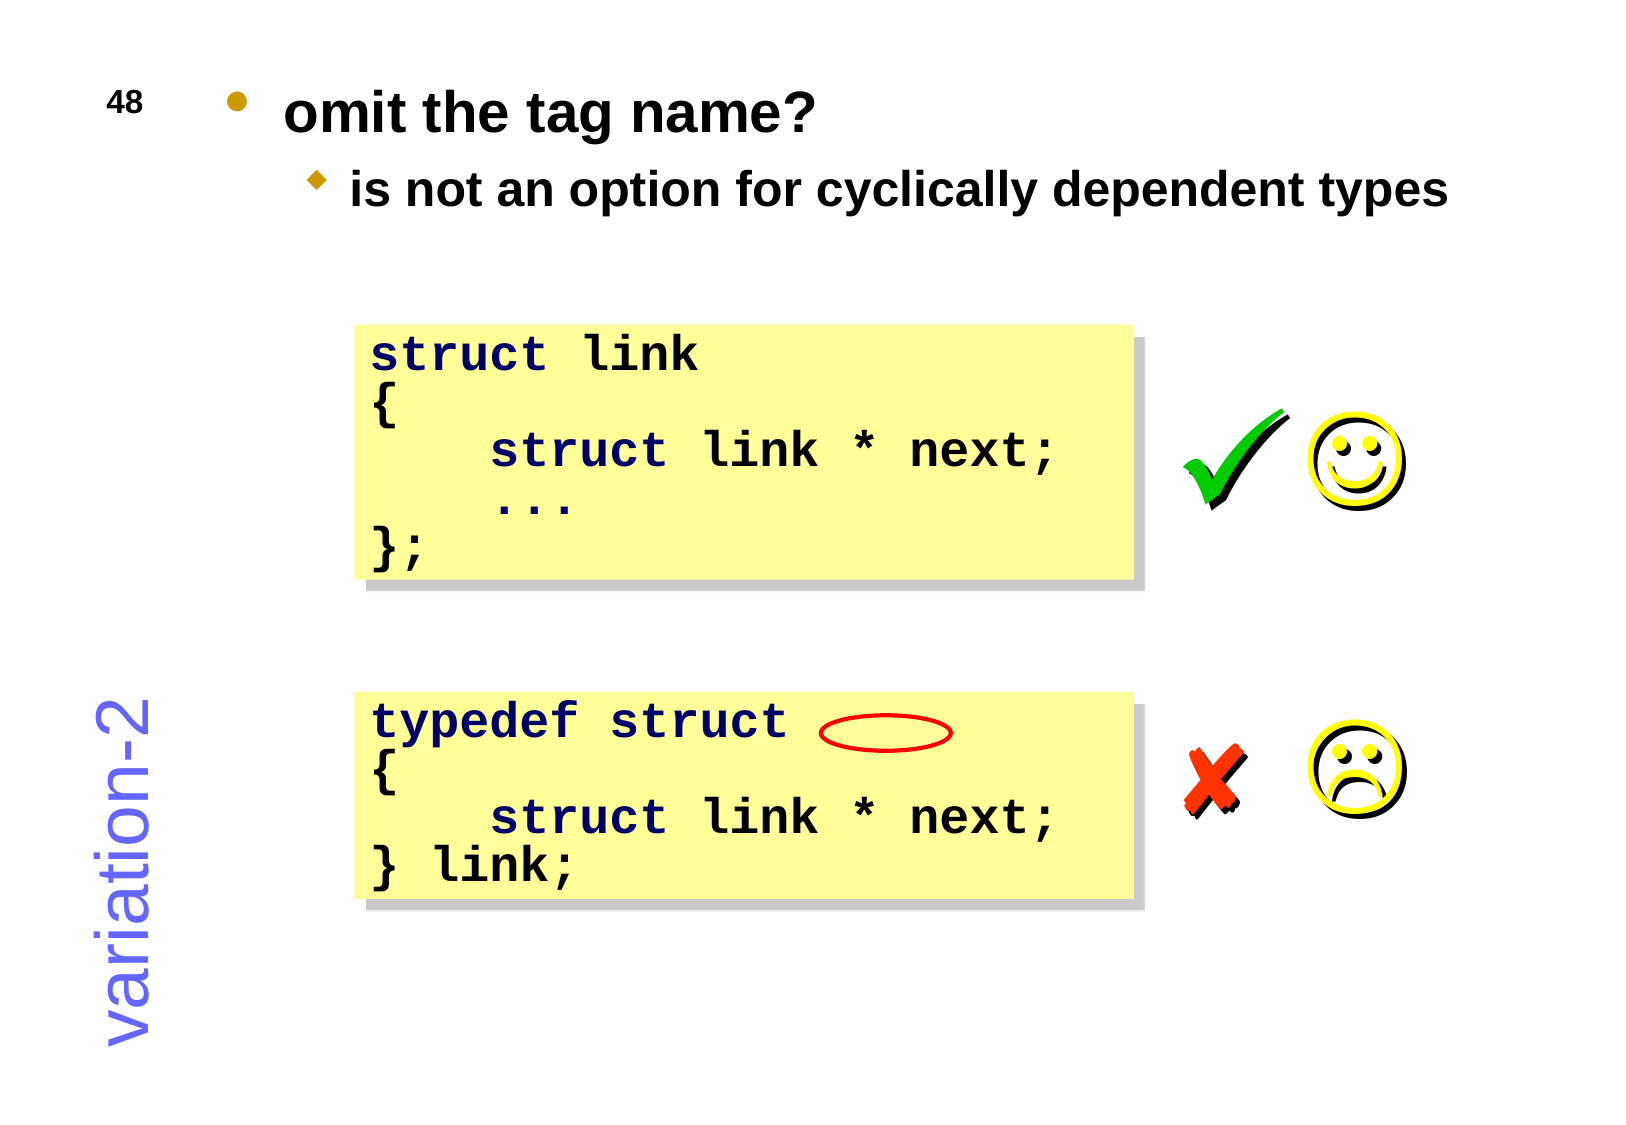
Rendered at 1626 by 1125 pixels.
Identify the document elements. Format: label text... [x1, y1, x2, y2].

text_box struct link { struct link * next; ... }; [354, 324, 1135, 580]
list omit the tag name? is not an option for cyclically dependent types [212, 66, 1625, 1067]
title variation-2 [50, 187, 188, 1063]
text_box  [1157, 691, 1360, 857]
text_box typedef struct { struct link * next; } link; [354, 691, 1134, 899]
text_box  [1156, 367, 1346, 562]
text_box  [1287, 679, 1477, 846]
text_box  [1346, 371, 1476, 538]
text_box  [1346, 423, 1396, 500]
